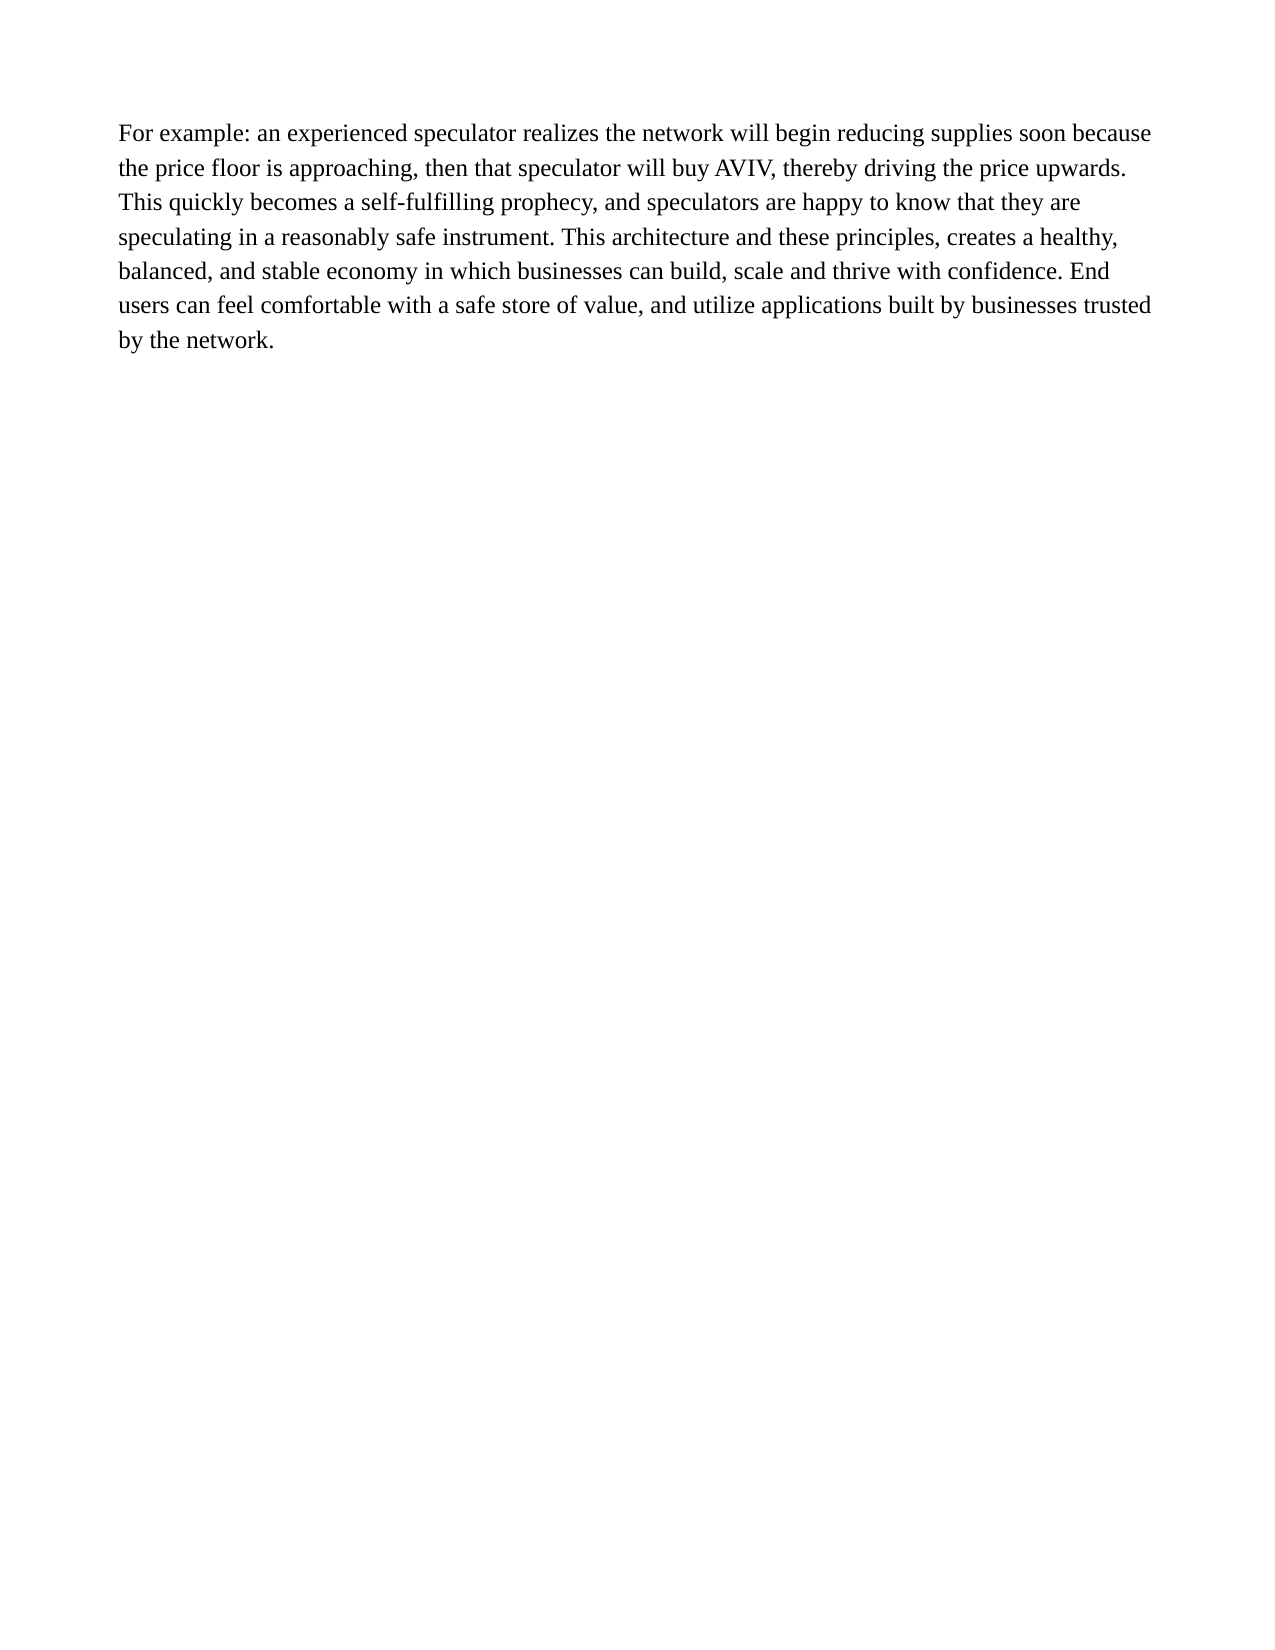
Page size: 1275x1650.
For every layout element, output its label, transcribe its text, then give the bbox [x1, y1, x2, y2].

text For example: an experienced speculator realizes the network will begin reducing supplies soon because the price floor is approaching, then that speculator will buy AVIV, thereby driving the price upwards. This quickly becomes a self-fulfilling prophecy, and speculators are happy to know that they are speculating in a reasonably safe instrument. This architecture and these principles, creates a healthy, balanced, and stable economy in which businesses can build, scale and thrive with confidence. End users can feel comfortable with a safe store of value, and utilize applications built by businesses trusted by the network. [118, 118, 1157, 354]
